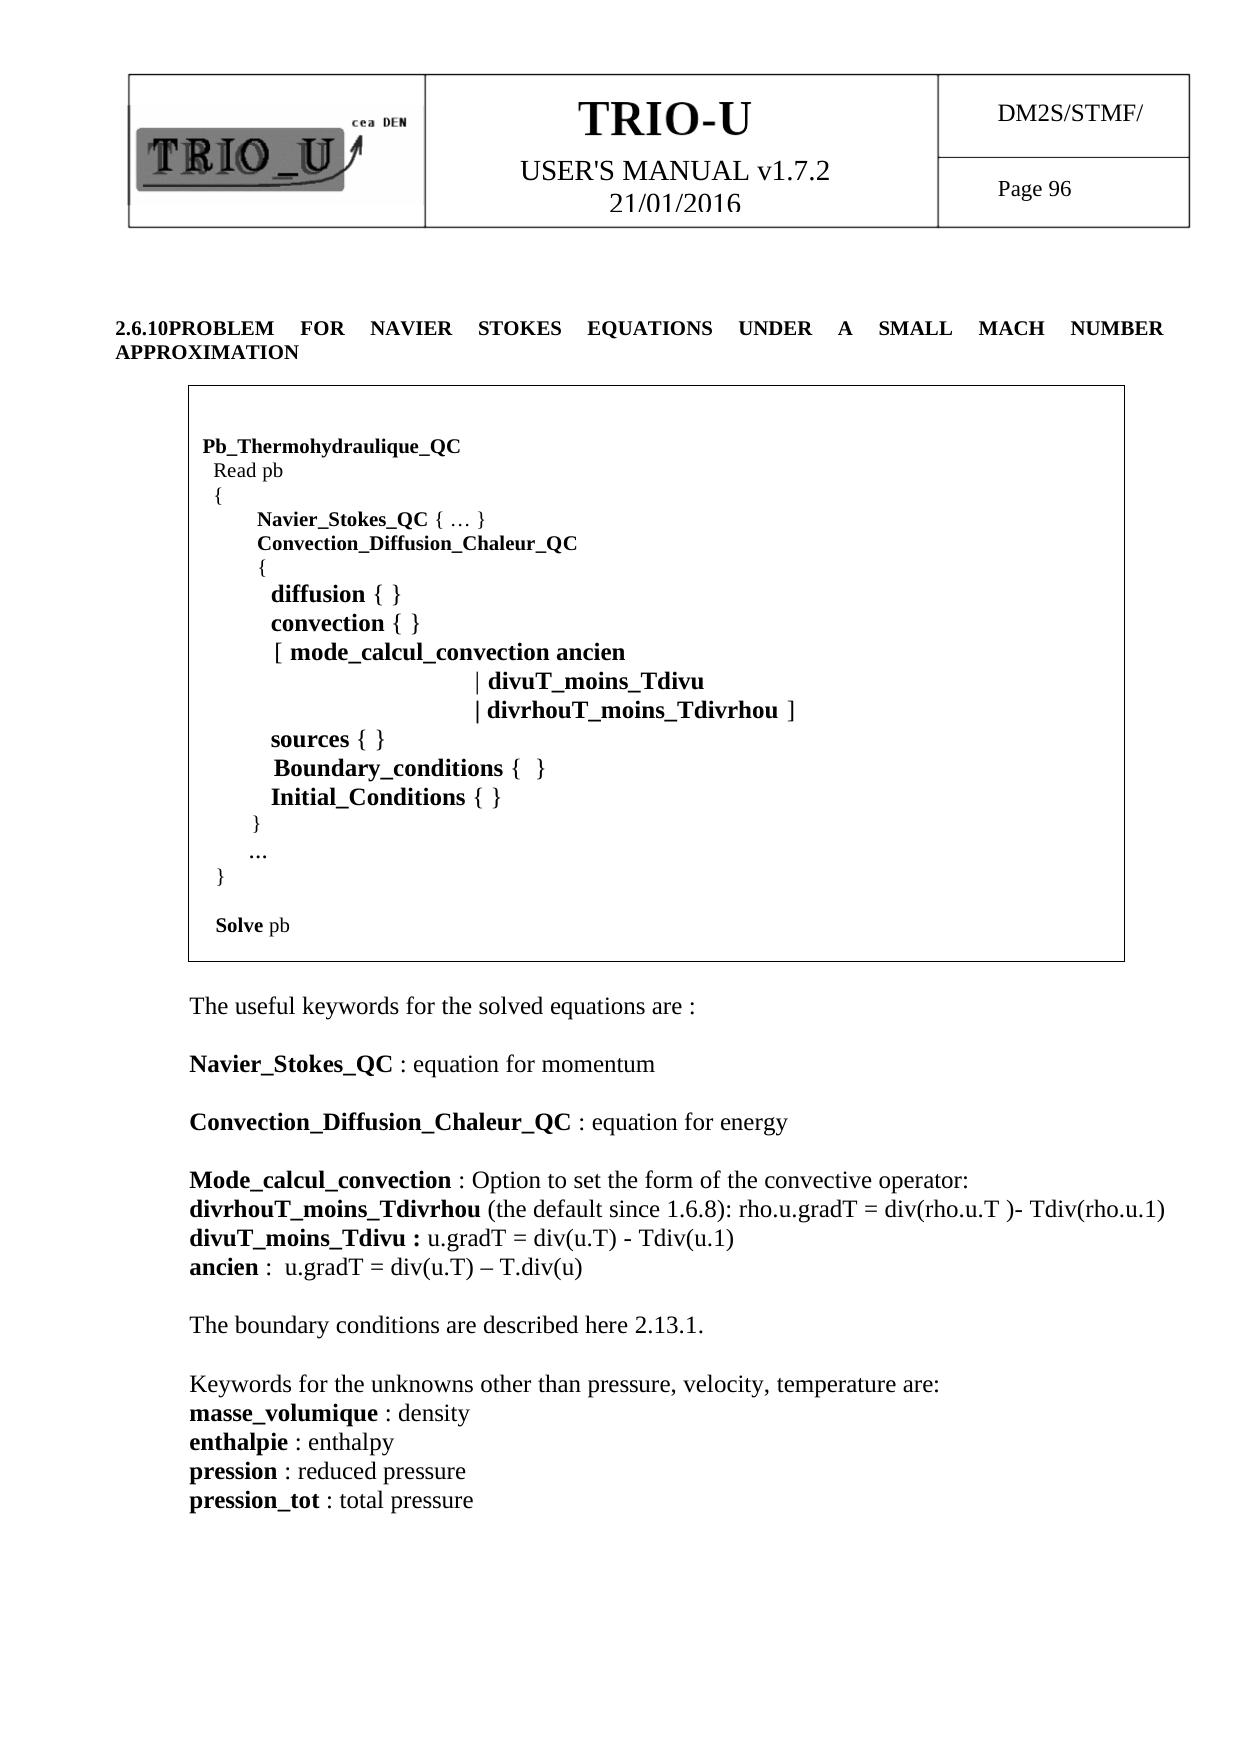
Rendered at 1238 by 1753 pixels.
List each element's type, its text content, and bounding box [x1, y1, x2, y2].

text ancien : u.gradT = div(u.T) – T.div(u) [189, 1252, 1196, 1281]
text The useful keywords for the solved equations are : [189, 991, 1196, 1020]
text Mode_calcul_convection : Option to set the form of the convective operator: [189, 1165, 1196, 1194]
text Convection_Diffusion_Chaleur_QC : equation for energy [189, 1107, 1196, 1136]
text The boundary conditions are described here 2.13.1. [189, 1310, 1196, 1339]
subtitle PROBLEM FOR NAVIER STOKES EQUATIONS UNDER A SMALL MACH NUMBER APPROXIMATION [115, 316, 1164, 364]
text Navier_Stokes_QC : equation for momentum [189, 1049, 1196, 1078]
text pression : reduced pressure [189, 1456, 1196, 1485]
text enthalpie : enthalpy [189, 1427, 1196, 1456]
text masse_volumique : density [189, 1397, 1196, 1427]
text Keywords for the unknowns other than pressure, velocity, temperature are: [189, 1368, 1196, 1397]
text divuT_moins_Tdivu : u.gradT = div(u.T) - Tdiv(u.1) [189, 1223, 1196, 1252]
text pression_tot : total pressure [189, 1485, 1196, 1514]
text divrhouT_moins_Tdivrhou (the default since 1.6.8): rho.u.gradT = div(rho.u.T )- Tdiv(rho.u.1) [189, 1194, 1196, 1223]
table_header Pb_Thermohydraulique_QC Read pb { Navier_Stokes_QC { … } Convection_Diffusion_Chaleur_QC { diffusion { } convection { } [ mode_calcul_convection ancien | divuT_moins_Tdivu | divrhouT_moins_Tdivrhou ] sources { } Boundary_conditions { } Initial_Conditions { } } ... } Solve pb [189, 386, 1124, 961]
